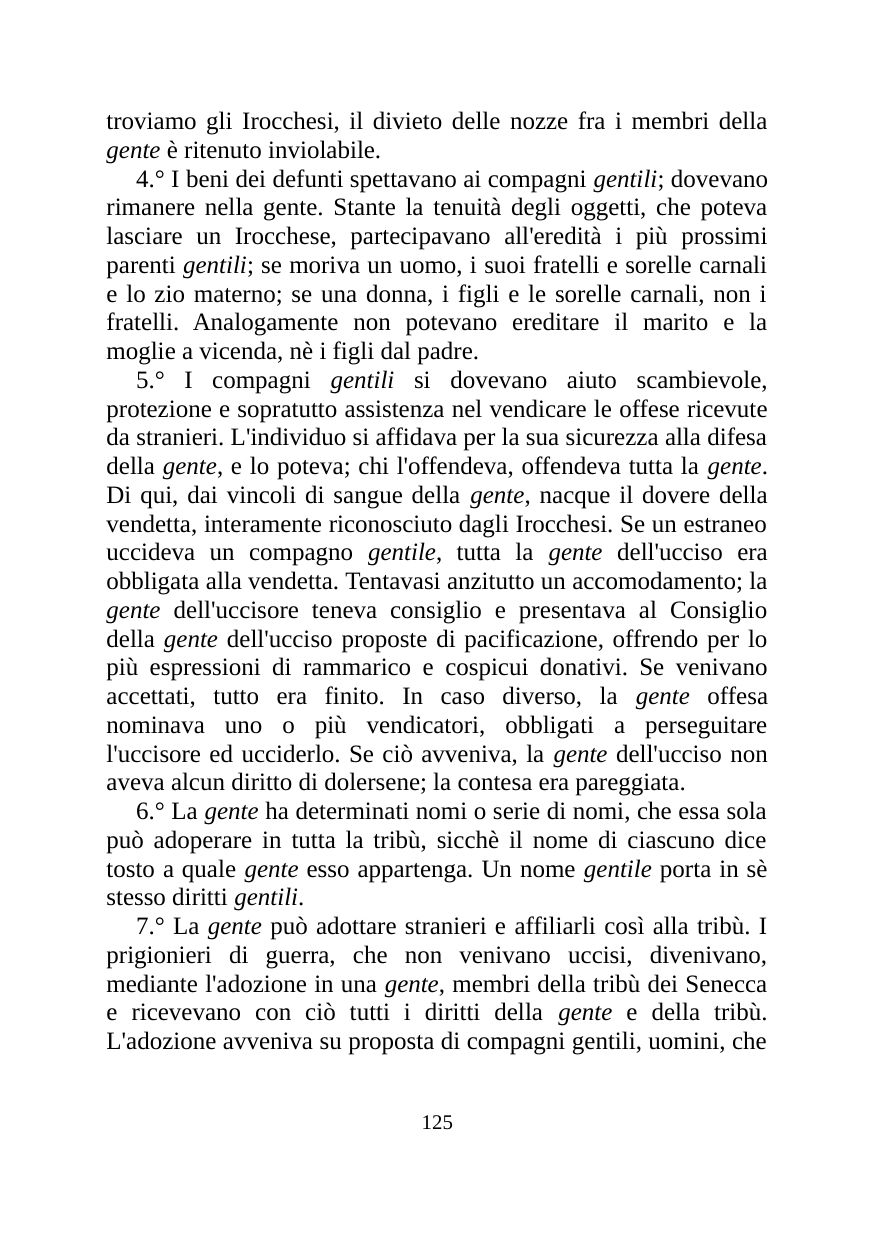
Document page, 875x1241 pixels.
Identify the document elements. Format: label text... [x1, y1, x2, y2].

text 5.° I compagni gentili si dovevano aiuto scambievole, protezione e sopratutto assistenza nel vendicare le offese ricevute da stranieri. L'individuo si affidava per la sua sicurezza alla difesa della gente, e lo poteva; chi l'offendeva, offendeva tutta la gente. Di qui, dai vincoli di sangue della gente, nacque il dovere della vendetta, interamente riconosciuto dagli Irocchesi. Se un estraneo uccideva un compagno gentile, tutta la gente dell'ucciso era obbligata alla vendetta. Tentavasi anzitutto un accomodamento; la gente dell'uccisore teneva consiglio e presentava al Consiglio della gente dell'ucciso proposte di pacificazione, offrendo per lo più espressioni di rammarico e cospicui donativi. Se venivano accettati, tutto era finito. In caso diverso, la gente offesa nominava uno o più vendicatori, obbligati a perseguitare l'uccisore ed ucciderlo. Se ciò avveniva, la gente dell'ucciso non aveva alcun diritto di dolersene; la contesa era pareggiata. [106, 365, 768, 796]
text 4.° I beni dei defunti spettavano ai compagni gentili; dovevano rimanere nella gente. Stante la tenuità degli oggetti, che poteva lasciare un Irocchese, partecipavano all'eredità i più prossimi parenti gentili; se moriva un uomo, i suoi fratelli e sorelle carnali e lo zio materno; se una donna, i figli e le sorelle carnali, non i fratelli. Analogamente non potevano ereditare il marito e la moglie a vicenda, nè i figli dal padre. [106, 164, 768, 365]
text 7.° La gente può adottare stranieri e affiliarli così alla tribù. I prigionieri di guerra, che non venivano uccisi, divenivano, mediante l'adozione in una gente, membri della tribù dei Senecca e ricevevano con ciò tutti i diritti della gente e della tribù. L'adozione avveniva su proposta di compagni gentili, uomini, che [106, 911, 768, 1055]
text troviamo gli Irocchesi, il divieto delle nozze fra i membri della gente è ritenuto inviolabile. [106, 106, 768, 164]
text 6.° La gente ha determinati nomi o serie di nomi, che essa sola può adoperare in tutta la tribù, sicchè il nome di ciascuno dice tosto a quale gente esso appartenga. Un nome gentile porta in sè stesso diritti gentili. [106, 796, 768, 911]
